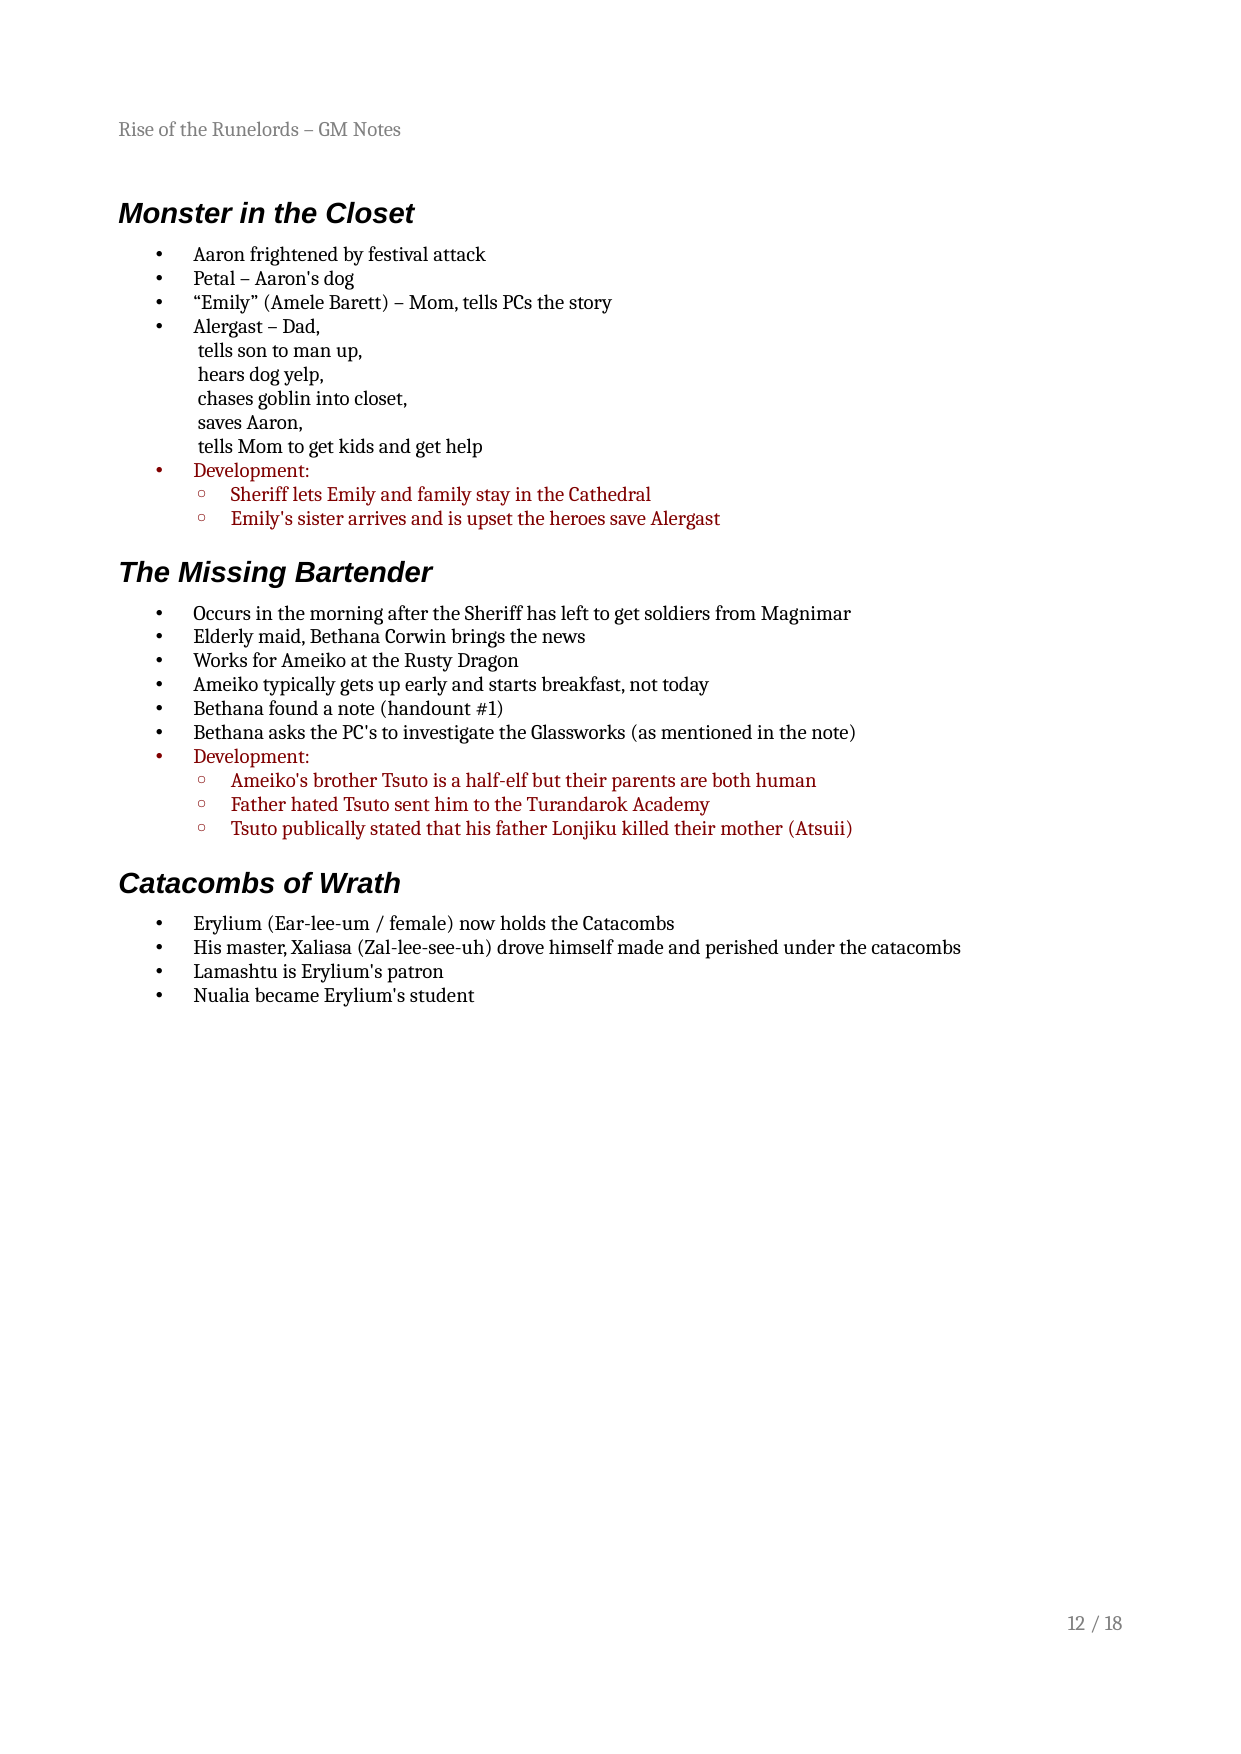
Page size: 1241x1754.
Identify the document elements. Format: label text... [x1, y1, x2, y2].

list Works for Ameiko at the Rusty Dragon [156, 649, 1122, 673]
list Development: [156, 458, 1122, 482]
list Nualia became Erylium's student [156, 984, 1122, 1008]
list Erylium (Ear-lee-um / female) now holds the Catacombs [156, 912, 1122, 936]
subtitle The Missing Bartender [118, 555, 1122, 589]
list Emily's sister arrives and is upset the heroes save Alergast [193, 506, 1122, 530]
list Alergast – Dad, tells son to man up, hears dog yelp, chases goblin into closet, saves Aaron, tells Mom to get kids and get help [156, 314, 1122, 458]
list His master, Xaliasa (Zal-lee-see-uh) drove himself made and perished under the catacombs [156, 936, 1122, 960]
list Elderly maid, Bethana Corwin brings the news [156, 625, 1122, 649]
list Ameiko typically gets up early and starts breakfast, not today [156, 673, 1122, 697]
list Occurs in the morning after the Sheriff has left to get soldiers from Magnimar [156, 601, 1122, 625]
list Aaron frightened by festival attack [156, 243, 1122, 267]
list “Emily” (Amele Barett) – Mom, tells PCs the story [156, 291, 1122, 314]
list Tsuto publically stated that his father Lonjiku killed their mother (Atsuii) [193, 817, 1122, 841]
list Sheriff lets Emily and family stay in the Cathedral [193, 482, 1122, 506]
list Petal – Aaron's dog [156, 267, 1122, 291]
list Lamashtu is Erylium's patron [156, 960, 1122, 984]
list Ameiko's brother Tsuto is a half-elf but their parents are both human [193, 769, 1122, 793]
list Bethana asks the PC's to investigate the Glassworks (as mentioned in the note) [156, 721, 1122, 745]
subtitle Catacombs of Wrath [118, 866, 1122, 899]
subtitle Monster in the Closet [118, 197, 1122, 230]
list Development: [156, 745, 1122, 769]
list Bethana found a note (handount #1) [156, 697, 1122, 721]
list Father hated Tsuto sent him to the Turandarok Academy [193, 793, 1122, 817]
